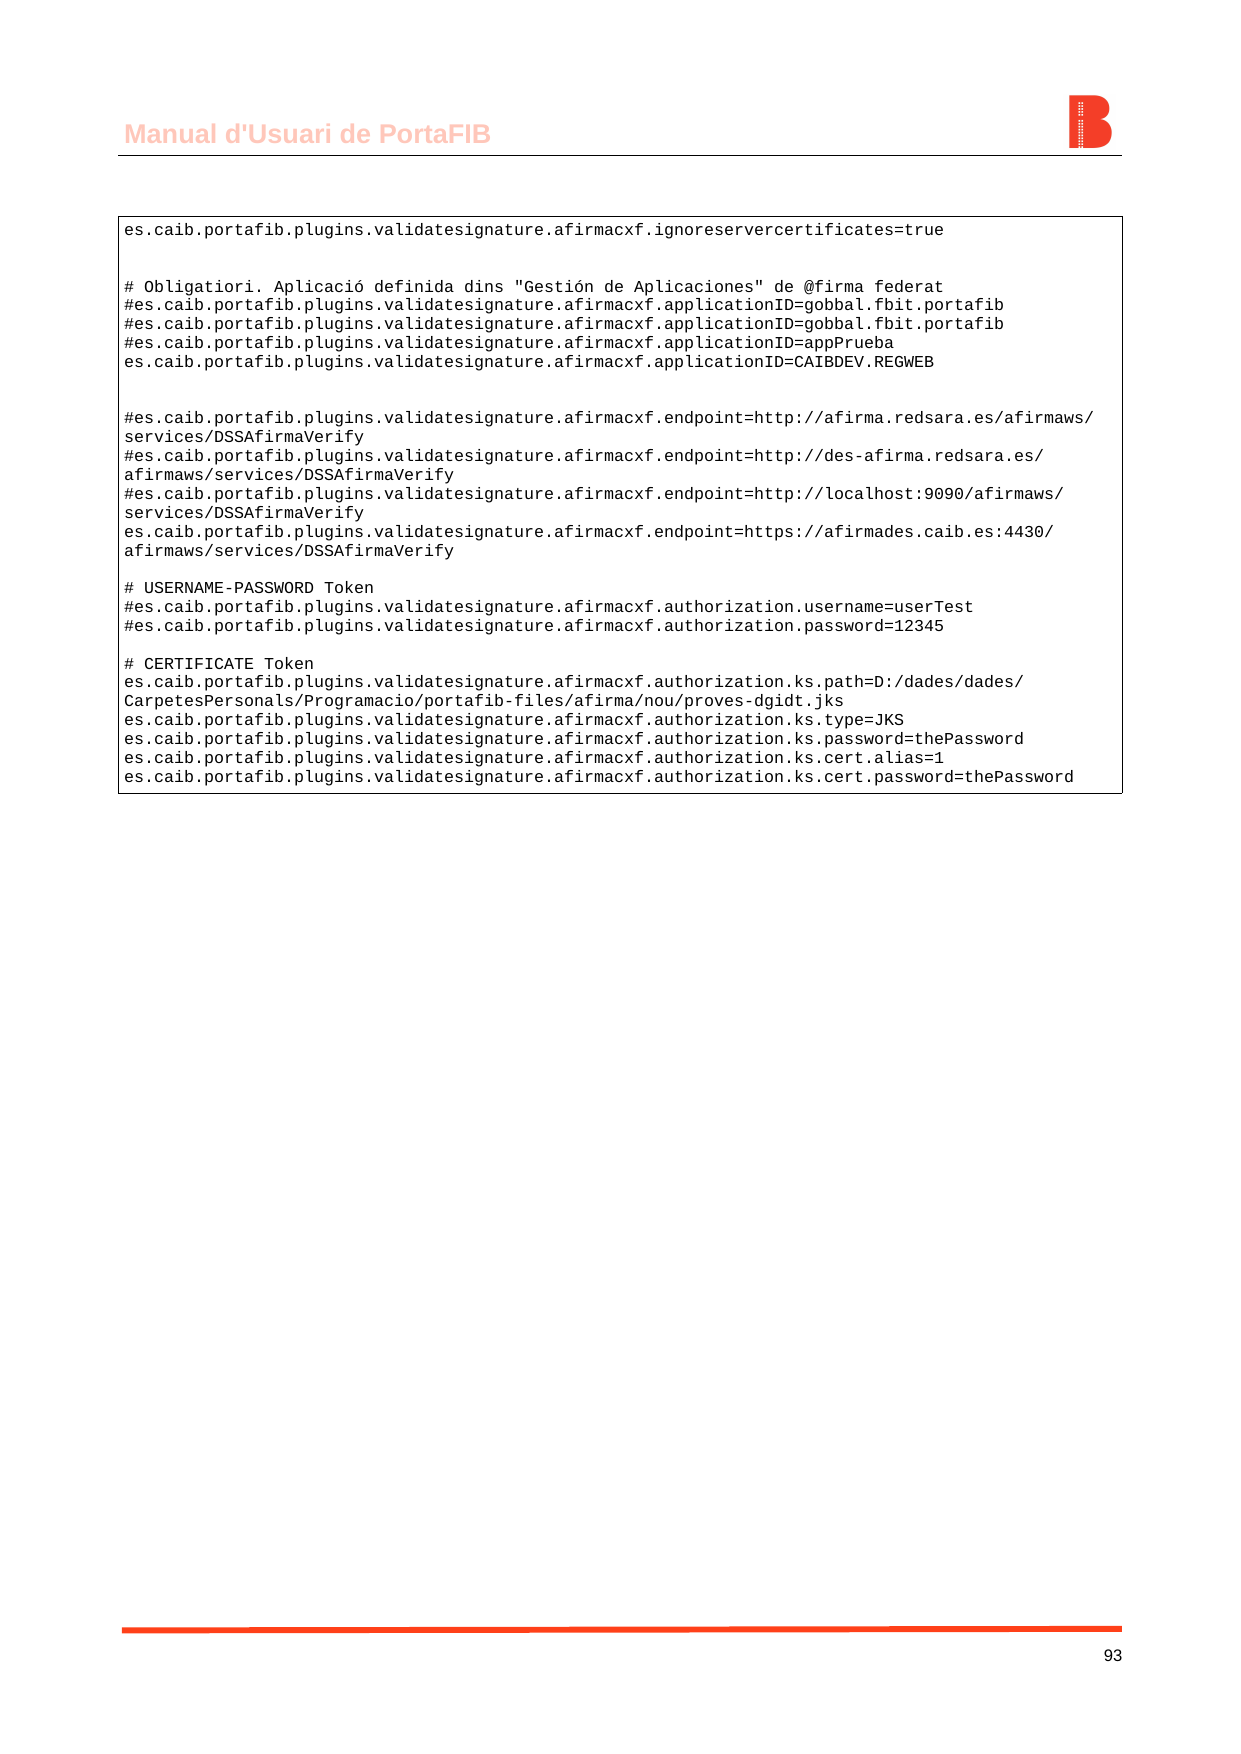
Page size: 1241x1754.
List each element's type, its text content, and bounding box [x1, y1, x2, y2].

table_header es.caib.portafib.plugins.validatesignature.afirmacxf.ignoreservercertificates=true # Obligatiori. Aplicació definida dins "Gestión de Aplicaciones" de @firma federat #es.caib.portafib.plugins.validatesignature.afirmacxf.applicationID=gobbal.fbit.portafib #es.caib.portafib.plugins.validatesignature.afirmacxf.applicationID=gobbal.fbit.portafib #es.caib.portafib.plugins.validatesignature.afirmacxf.applicationID=appPrueba es.caib.portafib.plugins.validatesignature.afirmacxf.applicationID=CAIBDEV.REGWEB #es.caib.portafib.plugins.validatesignature.afirmacxf.endpoint=http://afirma.redsara.es/afirmaws/services/DSSAfirmaVerify #es.caib.portafib.plugins.validatesignature.afirmacxf.endpoint=http://des-afirma.redsara.es/afirmaws/services/DSSAfirmaVerify #es.caib.portafib.plugins.validatesignature.afirmacxf.endpoint=http://localhost:9090/afirmaws/services/DSSAfirmaVerify es.caib.portafib.plugins.validatesignature.afirmacxf.endpoint=https://afirmades.caib.es:4430/afirmaws/services/DSSAfirmaVerify # USERNAME-PASSWORD Token #es.caib.portafib.plugins.validatesignature.afirmacxf.authorization.username=userTest #es.caib.portafib.plugins.validatesignature.afirmacxf.authorization.password=12345 # CERTIFICATE Token es.caib.portafib.plugins.validatesignature.afirmacxf.authorization.ks.path=D:/dades/dades/CarpetesPersonals/Programacio/portafib-files/afirma/nou/proves-dgidt.jks es.caib.portafib.plugins.validatesignature.afirmacxf.authorization.ks.type=JKS es.caib.portafib.plugins.validatesignature.afirmacxf.authorization.ks.password=thePassword es.caib.portafib.plugins.validatesignature.afirmacxf.authorization.ks.cert.alias=1 es.caib.portafib.plugins.validatesignature.afirmacxf.authorization.ks.cert.password=thePassword [119, 217, 1122, 793]
picture [1063, 94, 1117, 150]
